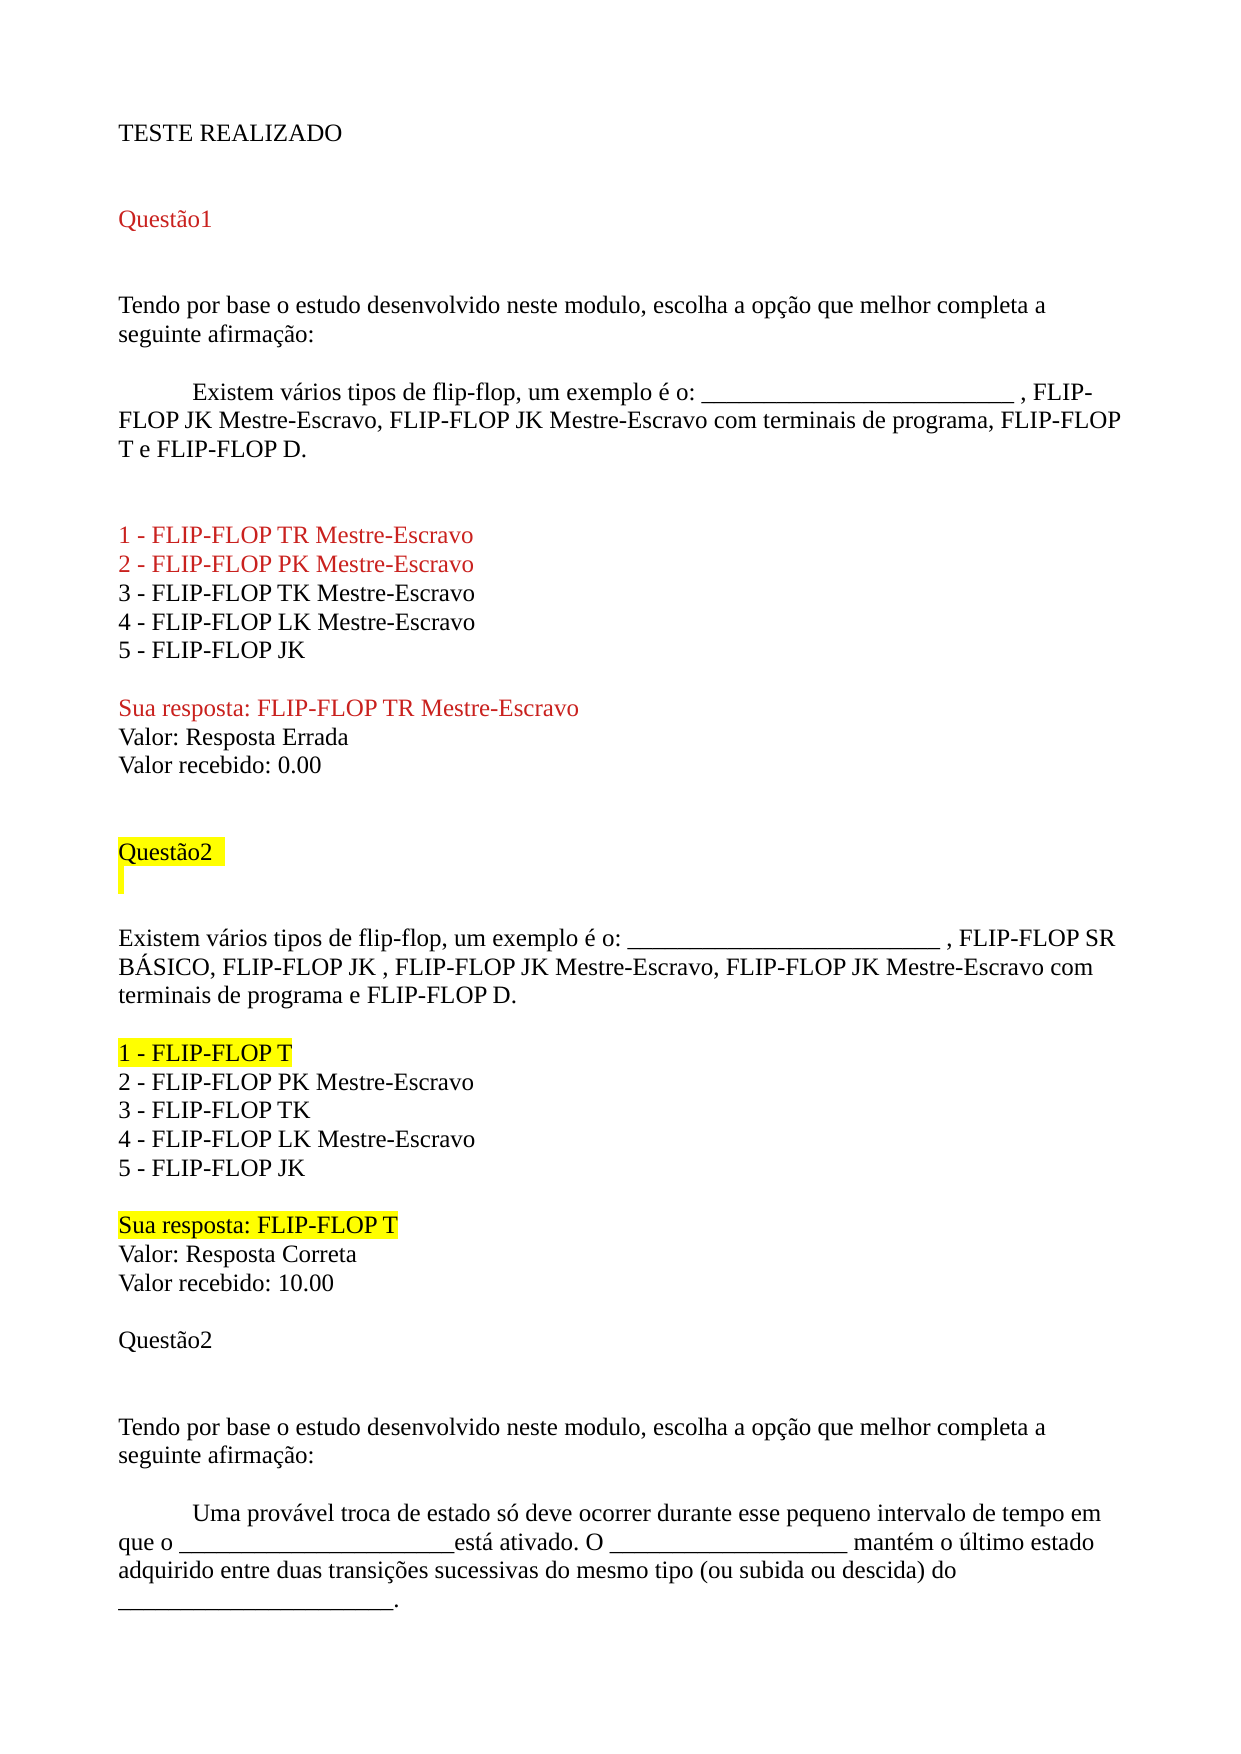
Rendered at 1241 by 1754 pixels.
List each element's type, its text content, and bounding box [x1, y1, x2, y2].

text Questão1 [118, 204, 1122, 233]
text 3 - FLIP-FLOP TK Mestre-Escravo [118, 578, 1122, 607]
text 4 - FLIP-FLOP LK Mestre-Escravo [118, 607, 1122, 636]
text 2 - FLIP-FLOP PK Mestre-Escravo [118, 549, 1122, 578]
text Questão2 [118, 837, 1122, 866]
text Tendo por base o estudo desenvolvido neste modulo, escolha a opção que melhor completa a seguinte afirmação: [118, 291, 1122, 348]
text Valor: Resposta Errada [118, 722, 1122, 751]
text Existem vários tipos de flip-flop, um exemplo é o: _________________________ , FLIP-FLOP SR BÁSICO, FLIP-FLOP JK , FLIP-FLOP JK Mestre-Escravo, FLIP-FLOP JK Mestre-Escravo com terminais de programa e FLIP-FLOP D. [118, 923, 1122, 1009]
text Valor recebido: 10.00 [118, 1268, 1122, 1297]
text Tendo por base o estudo desenvolvido neste modulo, escolha a opção que melhor completa a seguinte afirmação: [118, 1412, 1122, 1469]
text Uma provável troca de estado só deve ocorrer durante esse pequeno intervalo de tempo em que o ______________________está ativado. O ___________________ mantém o último estado adquirido entre duas transições sucessivas do mesmo tipo (ou subida ou descida) do ______________________. [118, 1498, 1122, 1613]
text Sua resposta: FLIP-FLOP TR Mestre-Escravo [118, 693, 1122, 722]
text 1 - FLIP-FLOP T [118, 1038, 1122, 1067]
text Questão2 [118, 1326, 1122, 1354]
text Valor: Resposta Correta [118, 1239, 1122, 1268]
text 5 - FLIP-FLOP JK [118, 636, 1122, 664]
text 2 - FLIP-FLOP PK Mestre-Escravo [118, 1067, 1122, 1096]
text Sua resposta: FLIP-FLOP T [118, 1211, 1122, 1239]
text Existem vários tipos de flip-flop, um exemplo é o: _________________________ , FLIP-FLOP JK Mestre-Escravo, FLIP-FLOP JK Mestre-Escravo com terminais de programa, FLIP-FLOP T e FLIP-FLOP D. [118, 377, 1122, 463]
text Valor recebido: 0.00 [118, 751, 1122, 779]
text TESTE REALIZADO [118, 118, 1122, 147]
text 5 - FLIP-FLOP JK [118, 1153, 1122, 1182]
text 1 - FLIP-FLOP TR Mestre-Escravo [118, 521, 1122, 549]
text 4 - FLIP-FLOP LK Mestre-Escravo [118, 1124, 1122, 1153]
text 3 - FLIP-FLOP TK [118, 1096, 1122, 1124]
